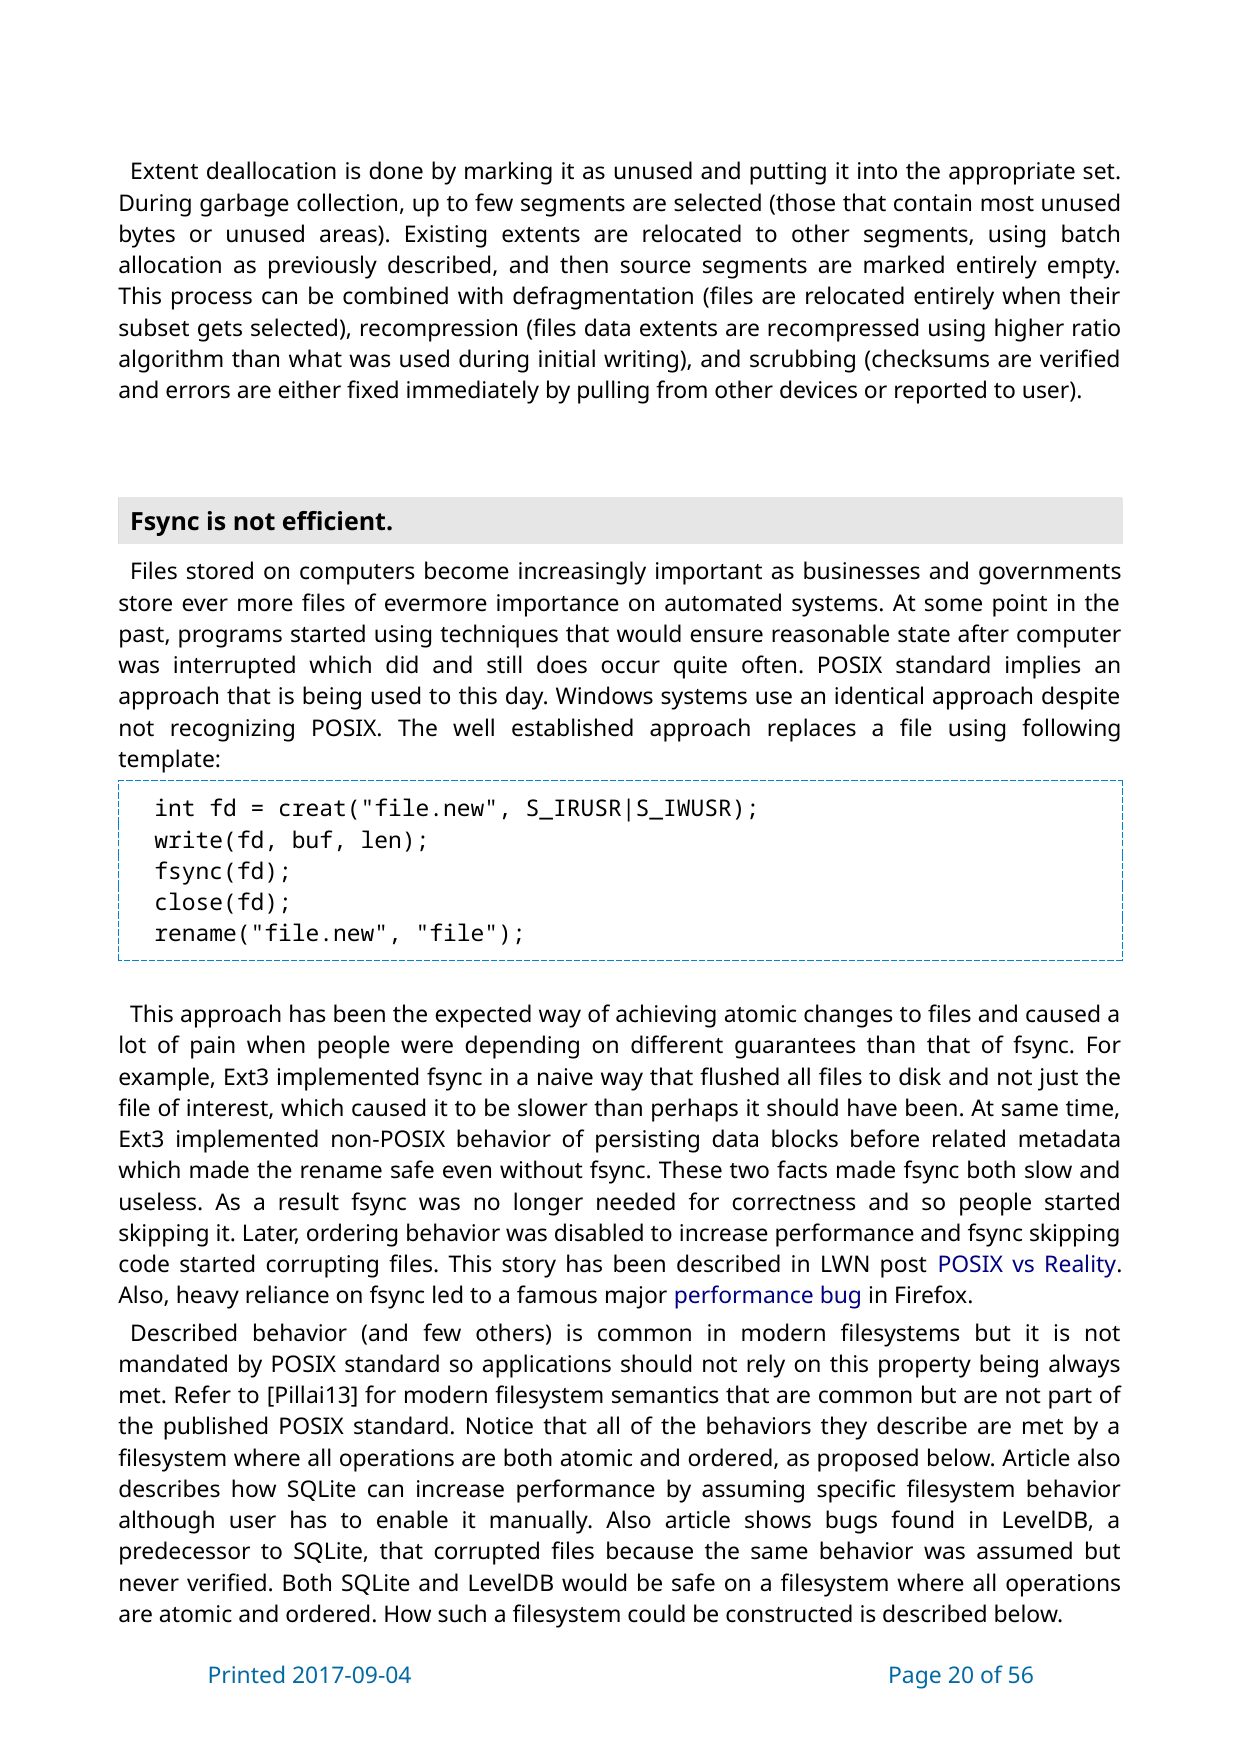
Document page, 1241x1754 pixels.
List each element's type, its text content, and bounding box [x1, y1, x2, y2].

text int fd = creat("file.new", S_IRUSR|S_IWUSR); [118, 780, 1122, 811]
subtitle Fsync is not efficient. [119, 499, 1122, 543]
text close(fd); [118, 874, 1122, 905]
text This approach has been the expected way of achieving atomic changes to files and caused a lot of pain when people were depending on different guarantees than that of fsync. For example, Ext3 implemented fsync in a naive way that flushed all files to disk and not just the file of interest, which caused it to be slower than perhaps it should have been. At same time, Ext3 implemented non-POSIX behavior of persisting data blocks before related metadata which made the rename safe even without fsync. These two facts made fsync both slow and useless. As a result fsync was no longer needed for correctness and so people started skipping it. Later, ordering behavior was disabled to increase performance and fsync skipping code started corrupting files. This story has been described in LWN post POSIX vs Reality. Also, heavy reliance on fsync led to a famous major performance bug in Firefox. [118, 998, 1122, 1311]
text rename("file.new", "file"); [118, 905, 1122, 961]
text write(fd, buf, len); [118, 811, 1122, 842]
text Extent deallocation is done by marking it as unused and putting it into the appropriate set. During garbage collection, up to few segments are selected (those that contain most unused bytes or unused areas). Existing extents are relocated to other segments, using batch allocation as previously described, and then source segments are marked entirely empty. This process can be combined with defragmentation (files are relocated entirely when their subset gets selected), recompression (files data extents are recompressed using higher ratio algorithm than what was used during initial writing), and scrubbing (checksums are verified and errors are either fixed immediately by pulling from other devices or reported to user). [118, 155, 1122, 405]
text fsync(fd); [118, 842, 1122, 874]
text Files stored on computers become increasingly important as businesses and governments store ever more files of evermore importance on automated systems. At some point in the past, programs started using techniques that would ensure reasonable state after computer was interrupted which did and still does occur quite often. POSIX standard implies an approach that is being used to this day. Windows systems use an identical approach despite not recognizing POSIX. The well established approach replaces a file using following template: [118, 555, 1122, 774]
text Described behavior (and few others) is common in modern filesystems but it is not mandated by POSIX standard so applications should not rely on this property being always met. Refer to [Pillai13] for modern filesystem semantics that are common but are not part of the published POSIX standard. Notice that all of the behaviors they describe are met by a filesystem where all operations are both atomic and ordered, as proposed below. Article also describes how SQLite can increase performance by assuming specific filesystem behavior although user has to enable it manually. Also article shows bugs found in LevelDB, a predecessor to SQLite, that corrupted files because the same behavior was assumed but never verified. Both SQLite and LevelDB would be safe on a filesystem where all operations are atomic and ordered. How such a filesystem could be constructed is described below. [118, 1316, 1122, 1629]
